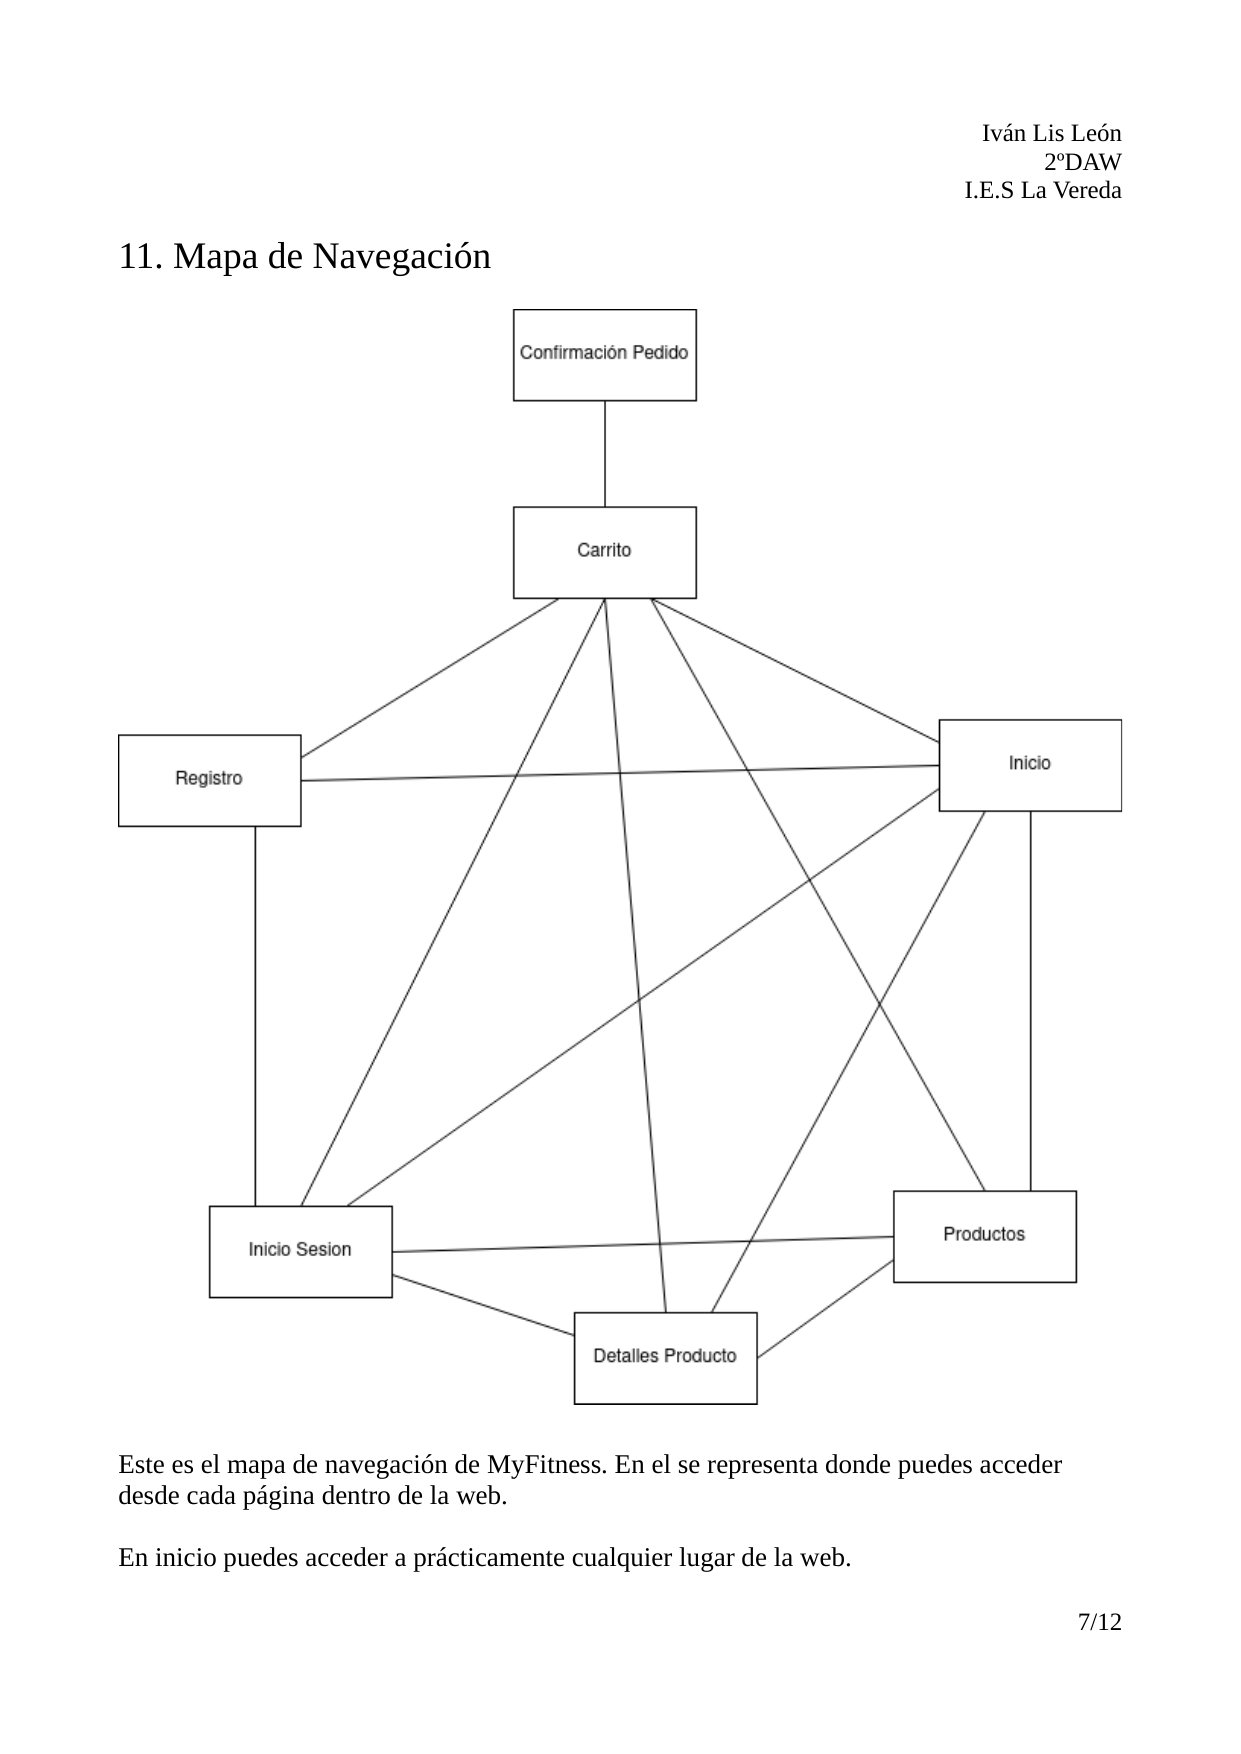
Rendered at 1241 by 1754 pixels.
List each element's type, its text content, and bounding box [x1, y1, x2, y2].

picture [118, 309, 1123, 1405]
text En inicio puedes acceder a prácticamente cualquier lugar de la web. [118, 1541, 1122, 1572]
text Este es el mapa de navegación de MyFitness. En el se representa donde puedes acceder desde cada página dentro de la web. [118, 1448, 1122, 1510]
text 11. Mapa de Navegación [118, 234, 1122, 277]
